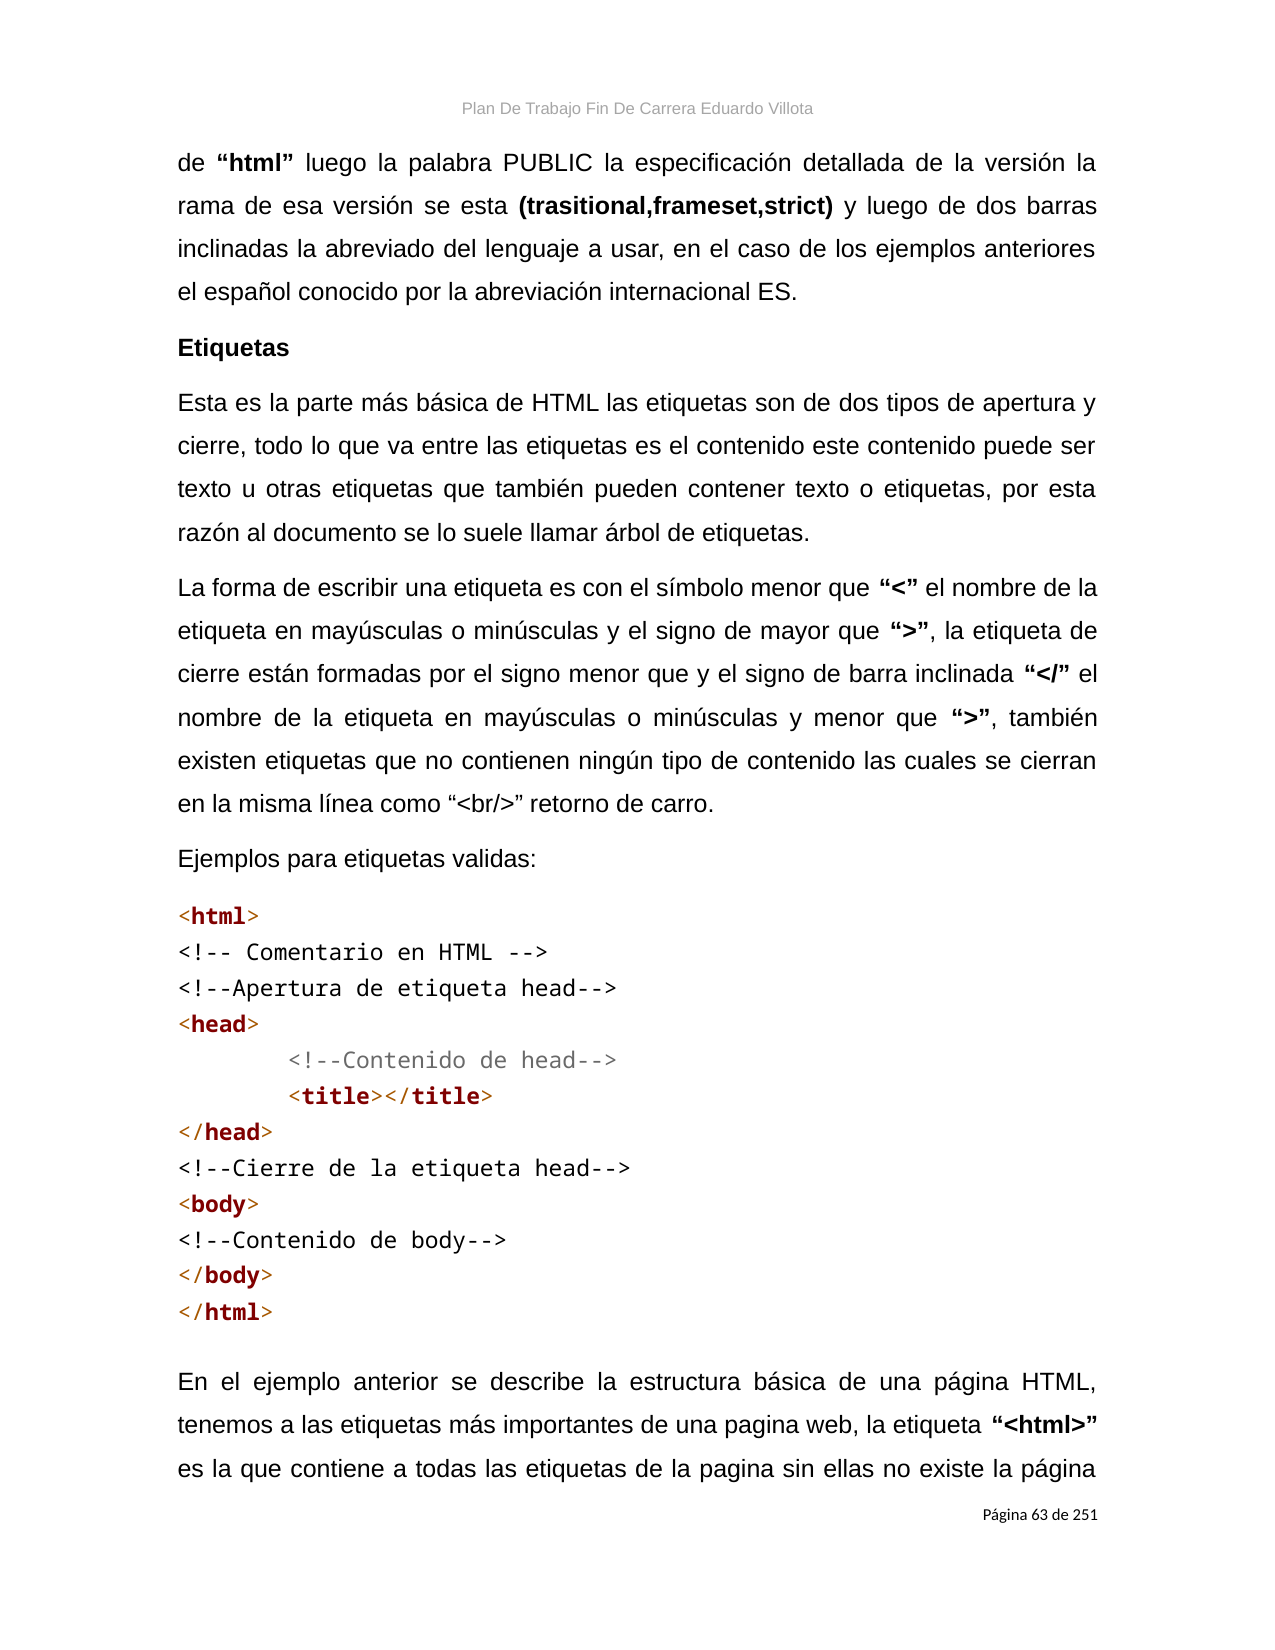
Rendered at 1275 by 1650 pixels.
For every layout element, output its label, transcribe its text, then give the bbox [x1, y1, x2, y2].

text <!--Contenido de body--> [177, 1223, 1098, 1255]
text Etiquetas [177, 333, 1098, 361]
text </head> [177, 1116, 1098, 1147]
text <!--Apertura de etiqueta head--> [177, 972, 1098, 1003]
text La forma de escribir una etiqueta es con el símbolo menor que “<” el nombre de la etiqueta en mayúsculas o minúsculas y el signo de mayor que “>”, la etiqueta de cierre están formadas por el signo menor que y el signo de barra inclinada “</” el nombre de la etiqueta en mayúsculas o minúsculas y menor que “>”, también existen etiquetas que no contienen ningún tipo de contenido las cuales se cierran en la misma línea como “<br/>” retorno de carro. [177, 573, 1098, 818]
text <!--Cierre de la etiqueta head--> [177, 1152, 1098, 1183]
text </html> [177, 1295, 1098, 1327]
text <html> [177, 900, 1098, 931]
text En el ejemplo anterior se describe la estructura básica de una página HTML, tenemos a las etiquetas más importantes de una pagina web, la etiqueta “<html>” es la que contiene a todas las etiquetas de la pagina sin ellas no existe la página [177, 1367, 1098, 1482]
text <body> [177, 1188, 1098, 1219]
text Esta es la parte más básica de HTML las etiquetas son de dos tipos de apertura y cierre, todo lo que va entre las etiquetas es el contenido este contenido puede ser texto u otras etiquetas que también pueden contener texto o etiquetas, por esta razón al documento se lo suele llamar árbol de etiquetas. [177, 388, 1098, 546]
text de “html” luego la palabra PUBLIC la especificación detallada de la versión la rama de esa versión se esta (trasitional,frameset,strict) y luego de dos barras inclinadas la abreviado del lenguaje a usar, en el caso de los ejemplos anteriores el español conocido por la abreviación internacional ES. [177, 148, 1098, 306]
text <head> [177, 1008, 1098, 1039]
text <title></title> [177, 1080, 1098, 1111]
text </body> [177, 1259, 1098, 1291]
text Ejemplos para etiquetas validas: [177, 844, 1098, 873]
text <!-- Comentario en HTML --> [177, 936, 1098, 967]
text <!--Contenido de head--> [177, 1044, 1098, 1075]
